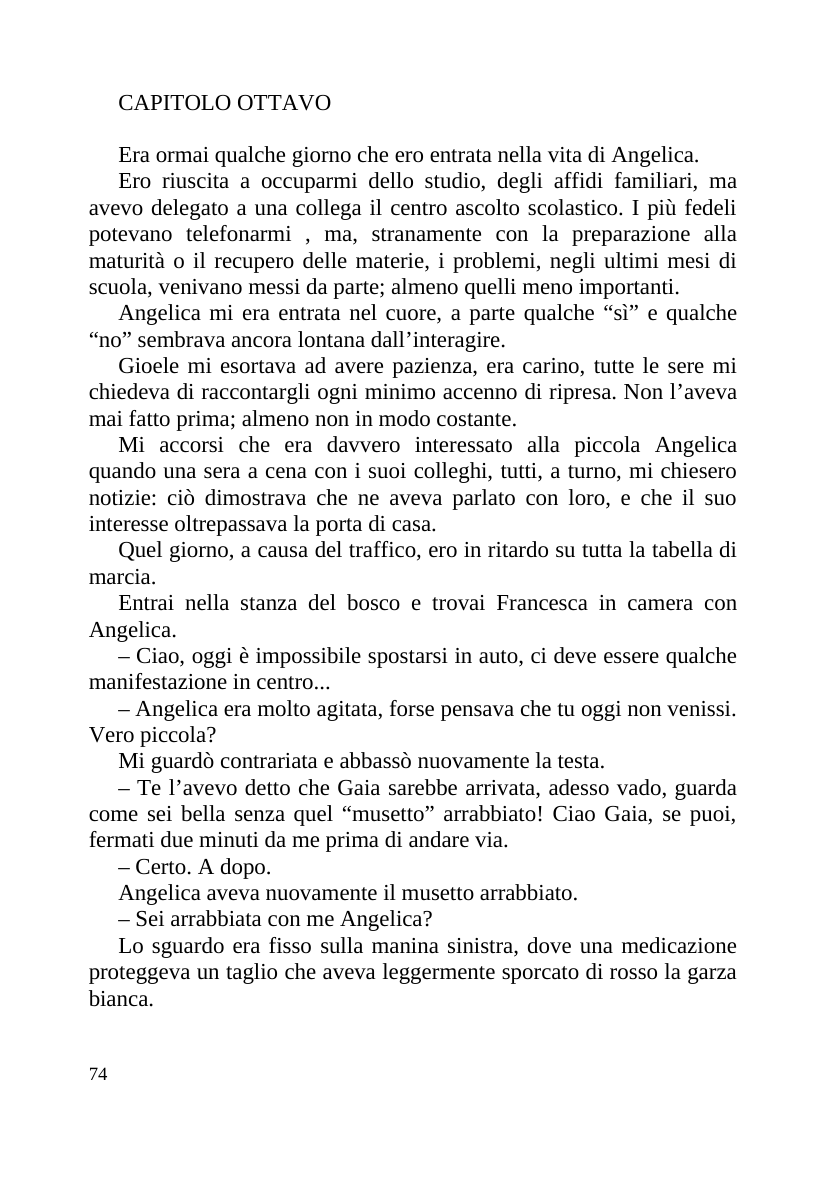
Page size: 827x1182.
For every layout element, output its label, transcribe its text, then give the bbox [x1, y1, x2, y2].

text Angelica mi era entrata nel cuore, a parte qualche “sì” e qualche “no” sembrava ancora lontana dall’interagire. [88, 299, 738, 352]
text Mi guardò contrariata e abbassò nuovamente la testa. [88, 747, 738, 774]
text Entrai nella stanza del bosco e trovai Francesca in camera con Angelica. [88, 589, 738, 642]
text – Certo. A dopo. [88, 853, 738, 879]
text – Te l’avevo detto che Gaia sarebbe arrivata, adesso vado, guarda come sei bella senza quel “musetto” arrabbiato! Ciao Gaia, se puoi, fermati due minuti da me prima di andare via. [88, 774, 738, 853]
text Quel giorno, a causa del traffico, ero in ritardo su tutta la tabella di marcia. [88, 537, 738, 589]
text Lo sguardo era fisso sulla manina sinistra, dove una medicazione proteggeva un taglio che aveva leggermente sporcato di rosso la garza bianca. [88, 932, 738, 1011]
text – Angelica era molto agitata, forse pensava che tu oggi non venissi. Vero piccola? [88, 695, 738, 747]
text Ero riuscita a occuparmi dello studio, degli affidi familiari, ma avevo delegato a una collega il centro ascolto scolastico. I più fedeli potevano telefonarmi , ma, stranamente con la preparazione alla maturità o il recupero delle materie, i problemi, negli ultimi mesi di scuola, venivano messi da parte; almeno quelli meno importanti. [88, 168, 738, 299]
text Mi accorsi che era davvero interessato alla piccola Angelica quando una sera a cena con i suoi colleghi, tutti, a turno, mi chiesero notizie: ciò dimostrava che ne aveva parlato con loro, e che il suo interesse oltrepassava la porta di casa. [88, 431, 738, 537]
text – Sei arrabbiata con me Angelica? [88, 906, 738, 932]
text Angelica aveva nuovamente il musetto arrabbiato. [88, 879, 738, 906]
text Gioele mi esortava ad avere pazienza, era carino, tutte le sere mi chiedeva di raccontargli ogni minimo accenno di ripresa. Non l’aveva mai fatto prima; almeno non in modo costante. [88, 352, 738, 431]
text – Ciao, oggi è impossibile spostarsi in auto, ci deve essere qualche manifestazione in centro... [88, 642, 738, 695]
text Era ormai qualche giorno che ero entrata nella vita di Angelica. [88, 141, 738, 168]
text CAPITOLO OTTAVO [88, 88, 738, 115]
